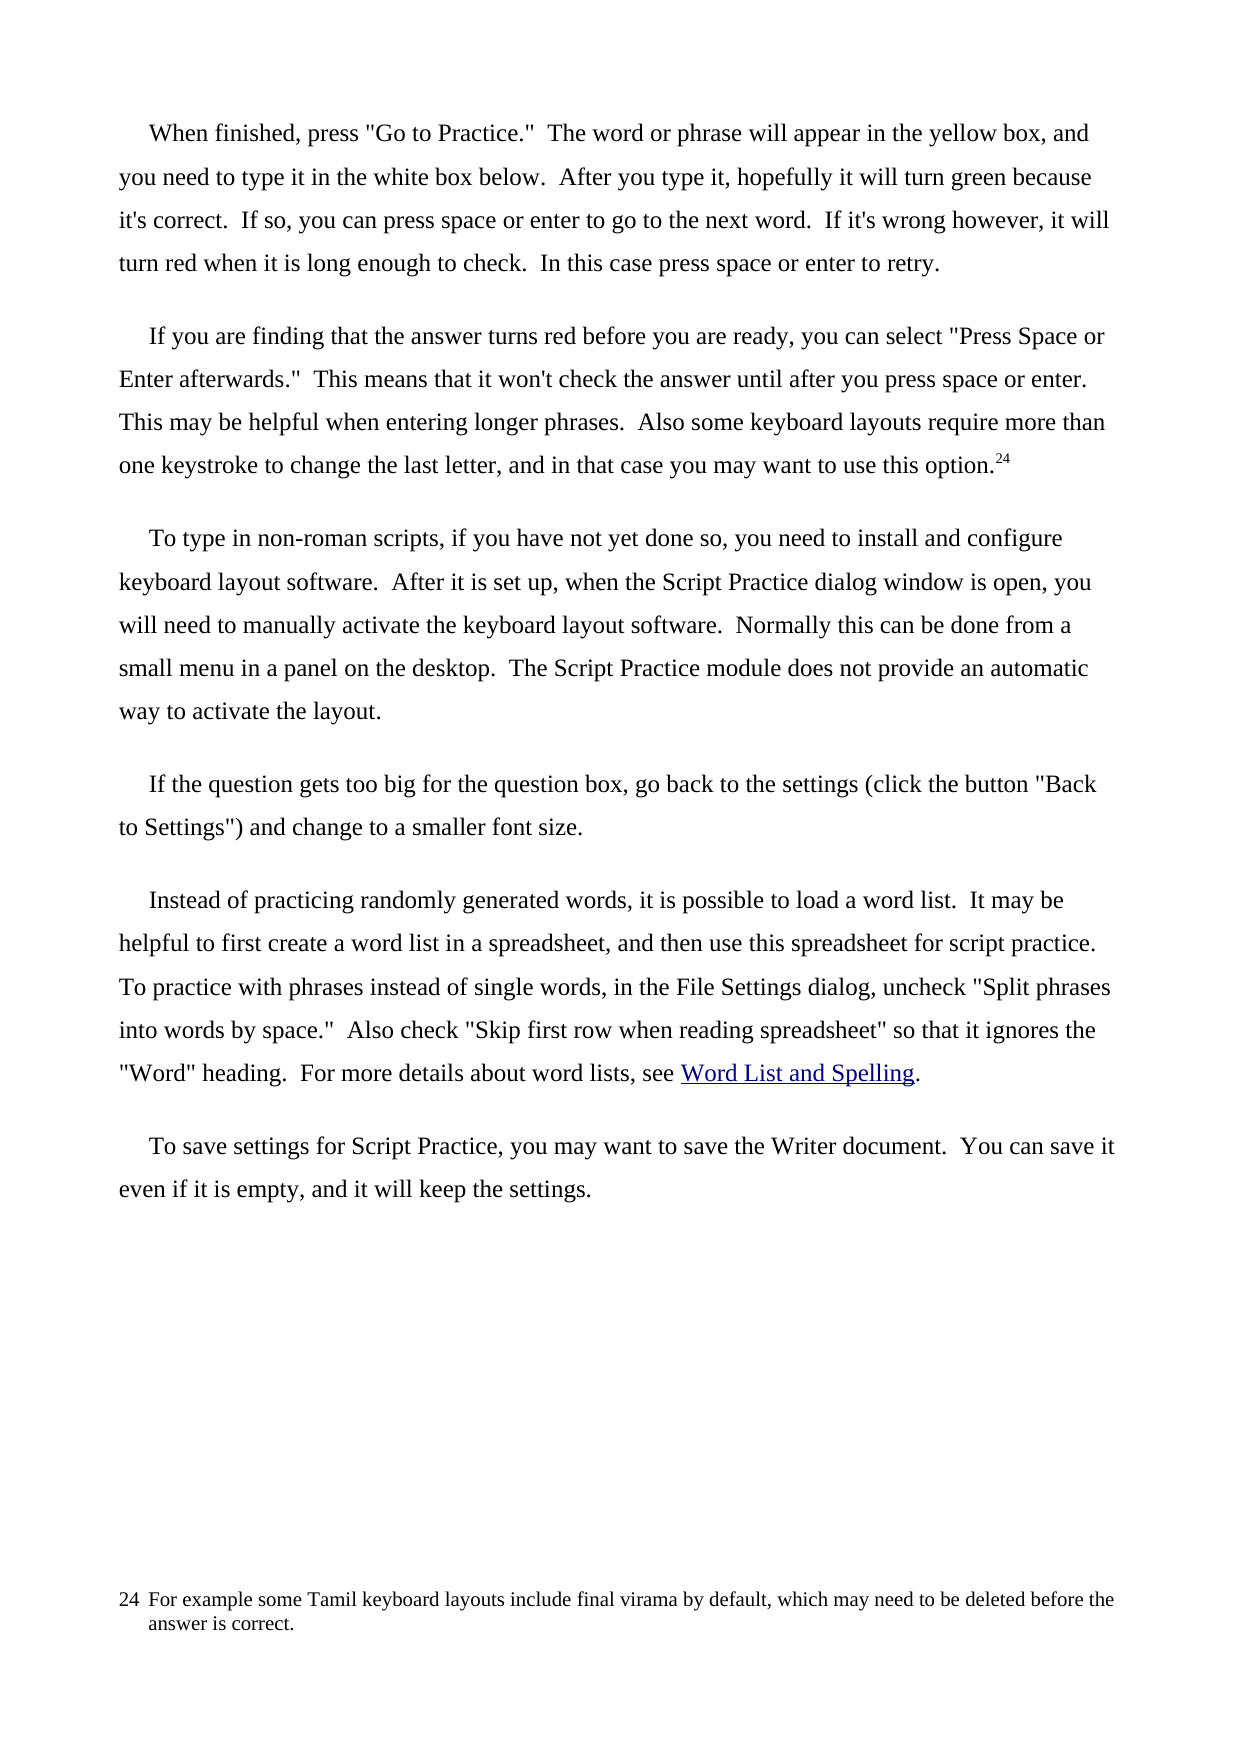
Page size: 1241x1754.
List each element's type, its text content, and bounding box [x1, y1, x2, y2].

text Instead of practicing randomly generated words, it is possible to load a word list. It may be helpful to first create a word list in a spreadsheet, and then use this spreadsheet for script practice. To practice with phrases instead of single words, in the File Settings dialog, uncheck "Split phrases into words by space." Also check "Skip first row when reading spreadsheet" so that it ignores the "Word" heading. For more details about word lists, see Word List and Spelling. [118, 885, 1122, 1087]
text To type in non-roman scripts, if you have not yet done so, you need to install and configure keyboard layout software. After it is set up, when the Script Practice dialog window is open, you will need to manually activate the keyboard layout software. Normally this can be done from a small menu in a panel on the desktop. The Script Practice module does not provide an automatic way to activate the layout. [118, 523, 1122, 725]
text If the question gets too big for the question box, go back to the settings (click the button "Back to Settings") and change to a smaller font size. [118, 769, 1122, 841]
text If you are finding that the answer turns red before you are ready, you can select "Press Space or Enter afterwards." This means that it won't check the answer until after you press space or enter. This may be helpful when entering longer phrases. Also some keyboard layouts require more than one keystroke to change the last letter, and in that case you may want to use this option. [118, 321, 1122, 479]
text For example some Tamil keyboard layouts include final virama by default, which may need to be deleted before the answer is correct. [118, 1587, 1122, 1635]
text When finished, press "Go to Practice." The word or phrase will appear in the yellow box, and you need to type it in the white box below. After you type it, hopefully it will turn green because it's correct. If so, you can press space or enter to go to the next word. If it's wrong however, it will turn red when it is long enough to check. In this case press space or enter to retry. [118, 118, 1122, 277]
text To save settings for Script Practice, you may want to save the Writer document. You can save it even if it is empty, and it will keep the settings. [118, 1131, 1122, 1203]
